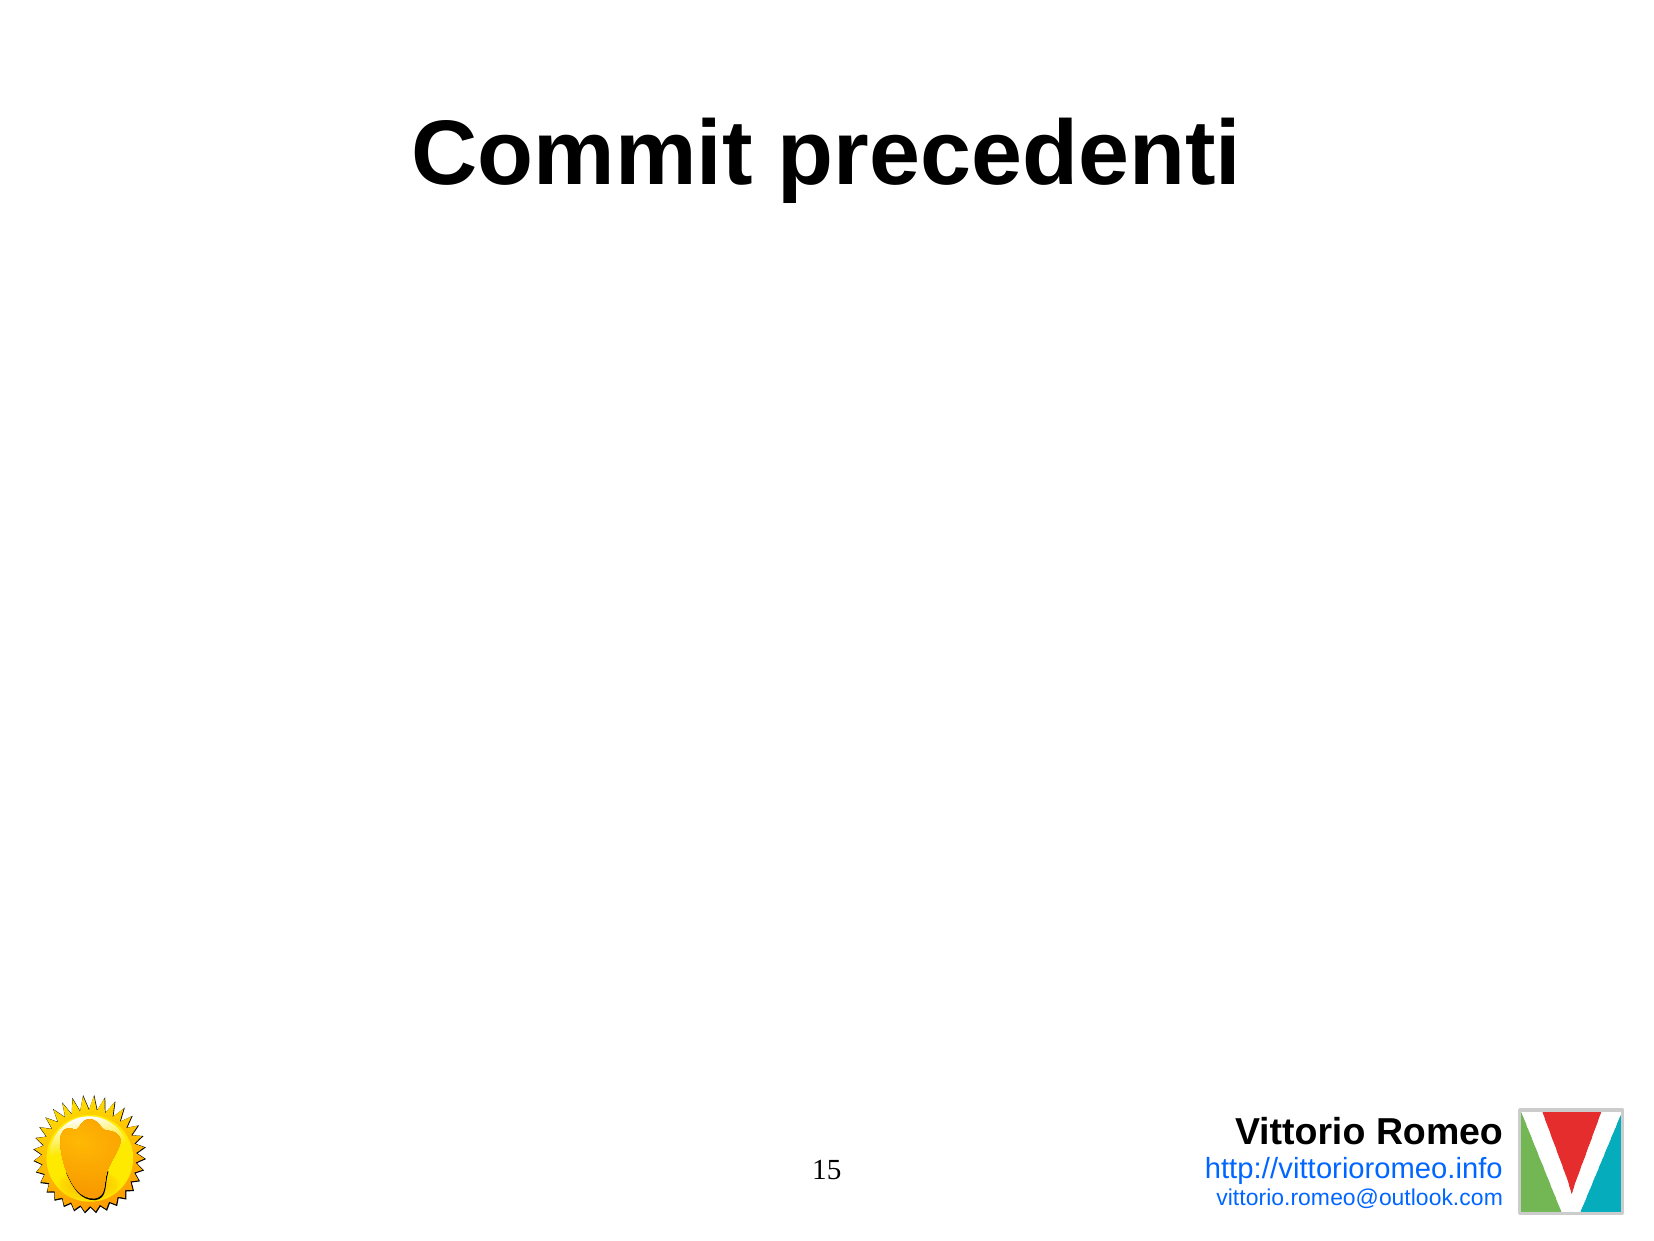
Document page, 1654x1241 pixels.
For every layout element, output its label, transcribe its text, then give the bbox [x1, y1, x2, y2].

title Commit precedenti [82, 49, 1571, 257]
picture [1521, 1112, 1621, 1212]
